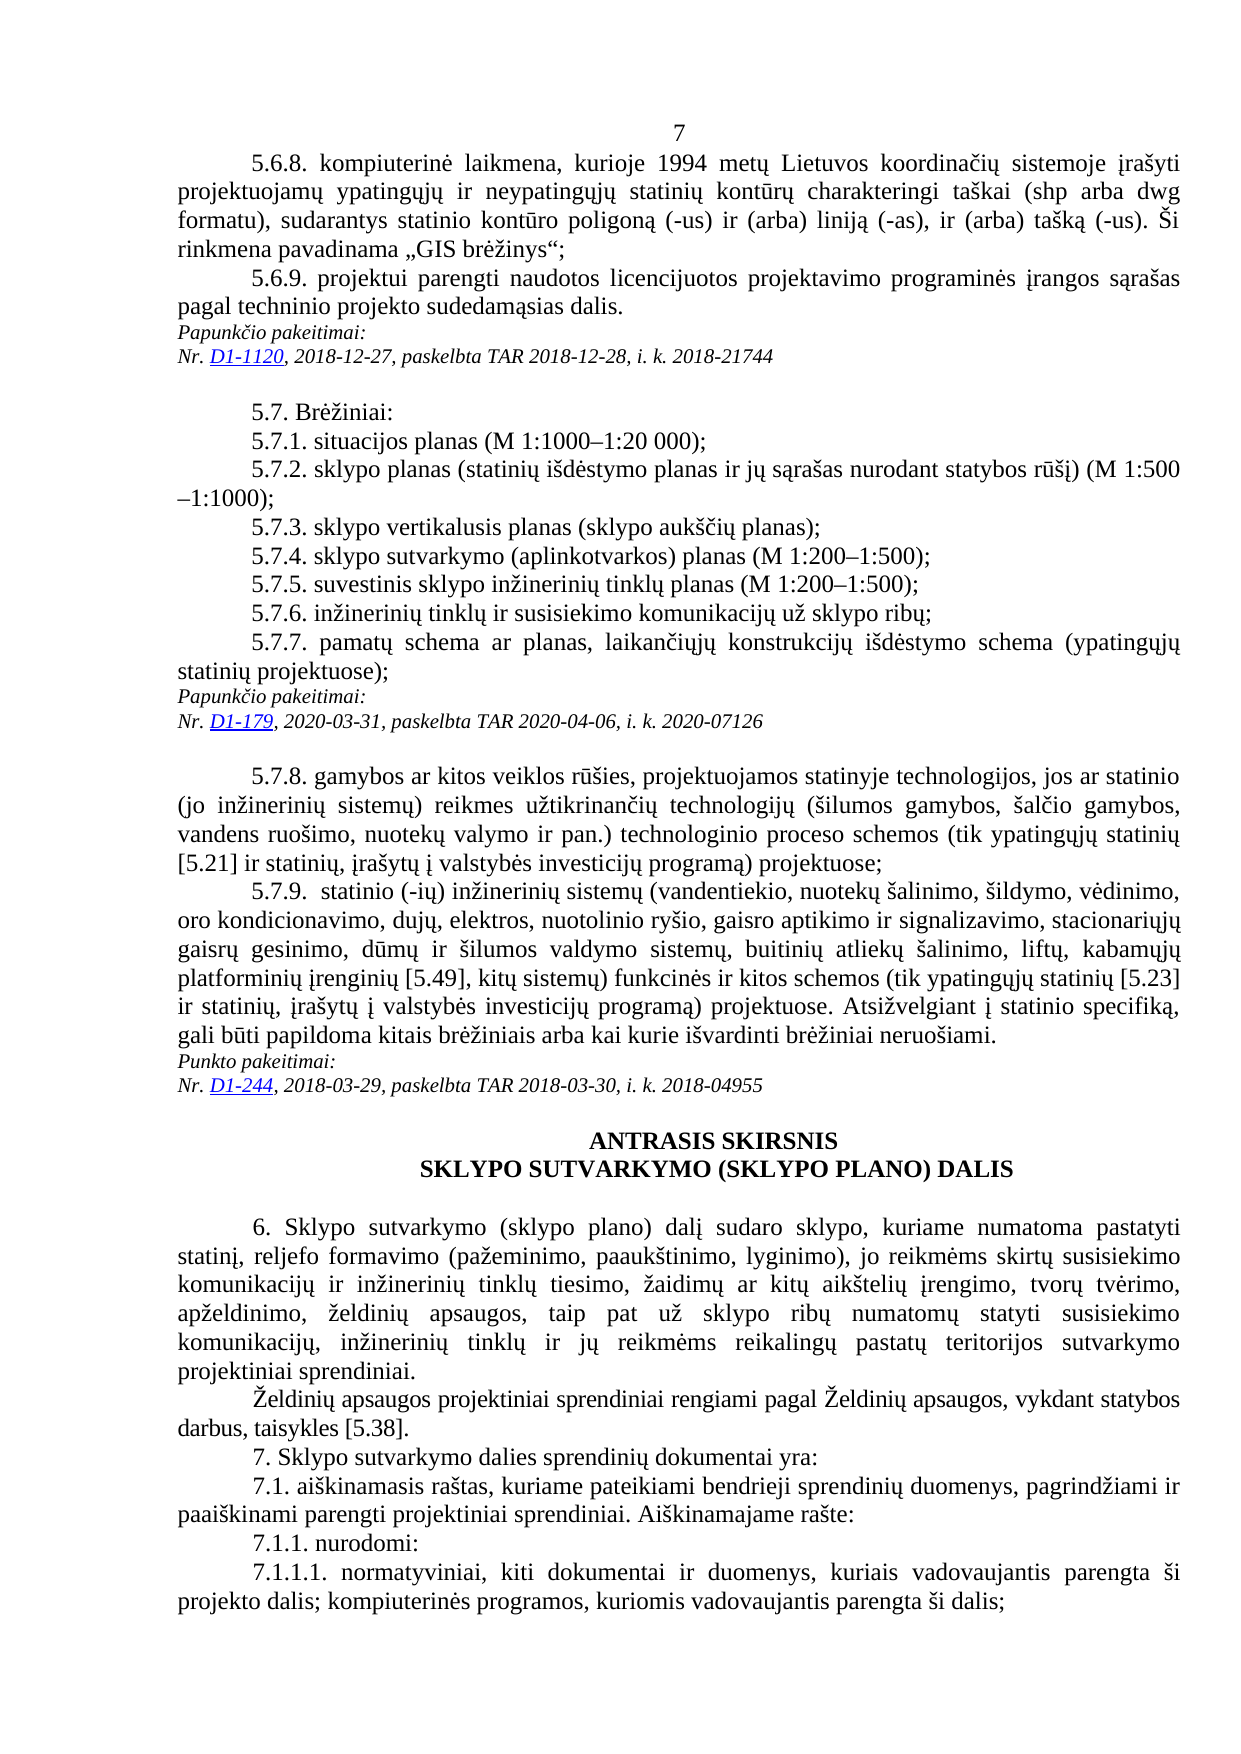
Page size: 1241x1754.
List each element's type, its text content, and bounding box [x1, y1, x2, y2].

text 5.7.5. suvestinis sklypo inžinerinių tinklų planas (M 1:200–1:500); [177, 569, 1181, 598]
text 5.7.2. sklypo planas (statinių išdėstymo planas ir jų sąrašas nurodant statybos rūšį) (M 1:500 –1:1000); [177, 454, 1181, 512]
text 7.1. aiškinamasis raštas, kuriame pateikiami bendrieji sprendinių duomenys, pagrindžiami ir paaiškinami parengti projektiniai sprendiniai. Aiškinamajame rašte: [177, 1471, 1181, 1528]
text 5.7.6. inžinerinių tinklų ir susisiekimo komunikacijų už sklypo ribų; [177, 598, 1181, 627]
text 5.7.7. pamatų schema ar planas, laikančiųjų konstrukcijų išdėstymo schema (ypatingųjų statinių projektuose); [177, 627, 1181, 684]
text 5.6.8. kompiuterinė laikmena, kurioje 1994 metų Lietuvos koordinačių sistemoje įrašyti projektuojamų ypatingųjų ir neypatingųjų statinių kontūrų charakteringi taškai (shp arba dwg formatu), sudarantys statinio kontūro poligoną (-us) ir (arba) liniją (-as), ir (arba) tašką (-us). Ši rinkmena pavadinama „GIS brėžinys“; [177, 148, 1181, 263]
text 7.1.1. nurodomi: [177, 1528, 1181, 1557]
text 5.7.1. situacijos planas (M 1:1000–1:20 000); [177, 426, 1181, 454]
text 7.1.1.1. normatyviniai, kiti dokumentai ir duomenys, kuriais vadovaujantis parengta ši projekto dalis; kompiuterinės programos, kuriomis vadovaujantis parengta ši dalis; [177, 1557, 1181, 1614]
text 5.7.8. gamybos ar kitos veiklos rūšies, projektuojamos statinyje technologijos, jos ar statinio (jo inžinerinių sistemų) reikmes užtikrinančių technologijų (šilumos gamybos, šalčio gamybos, vandens ruošimo, nuotekų valymo ir pan.) technologinio proceso schemos (tik ypatingųjų statinių [5.21] ir statinių, įrašytų į valstybės investicijų programą) projektuose; [177, 761, 1181, 876]
text Papunkčio pakeitimai: [177, 320, 1181, 344]
text 5.7.4. sklypo sutvarkymo (aplinkotvarkos) planas (M 1:200–1:500); [177, 541, 1181, 569]
text Nr. D1-244, 2018-03-29, paskelbta TAR 2018-03-30, i. k. 2018-04955 [177, 1073, 1181, 1097]
text Želdinių apsaugos projektiniai sprendiniai rengiami pagal Želdinių apsaugos, vykdant statybos darbus, taisykles [5.38]. [177, 1384, 1181, 1442]
text 5.7.3. sklypo vertikalusis planas (sklypo aukščių planas); [177, 512, 1181, 541]
text 6. Sklypo sutvarkymo (sklypo plano) dalį sudaro sklypo, kuriame numatoma pastatyti statinį, reljefo formavimo (pažeminimo, paaukštinimo, lyginimo), jo reikmėms skirtų susisiekimo komunikacijų ir inžinerinių tinklų tiesimo, žaidimų ar kitų aikštelių įrengimo, tvorų tvėrimo, apželdinimo, želdinių apsaugos, taip pat už sklypo ribų numatomų statyti susisiekimo komunikacijų, inžinerinių tinklų ir jų reikmėms reikalingų pastatų teritorijos sutvarkymo projektiniai sprendiniai. [177, 1212, 1181, 1384]
text Nr. D1-179, 2020-03-31, paskelbta TAR 2020-04-06, i. k. 2020-07126 [177, 708, 1181, 733]
text 5.7. Brėžiniai: [177, 397, 1181, 426]
text Punkto pakeitimai: [177, 1049, 1181, 1073]
text 5.7.9. statinio (-ių) inžinerinių sistemų (vandentiekio, nuotekų šalinimo, šildymo, vėdinimo, oro kondicionavimo, dujų, elektros, nuotolinio ryšio, gaisro aptikimo ir signalizavimo, stacionariųjų gaisrų gesinimo, dūmų ir šilumos valdymo sistemų, buitinių atliekų šalinimo, liftų, kabamųjų platforminių įrenginių [5.49], kitų sistemų) funkcinės ir kitos schemos (tik ypatingųjų statinių [5.23] ir statinių, įrašytų į valstybės investicijų programą) projektuose. Atsižvelgiant į statinio specifiką, gali būti papildoma kitais brėžiniais arba kai kurie išvardinti brėžiniai neruošiami. [177, 876, 1181, 1049]
text 5.6.9. projektui parengti naudotos licencijuotos projektavimo programinės įrangos sąrašas pagal techninio projekto sudedamąsias dalis. [177, 263, 1181, 320]
text Nr. D1-1120, 2018-12-27, paskelbta TAR 2018-12-28, i. k. 2018-21744 [177, 344, 1181, 368]
text 7. Sklypo sutvarkymo dalies sprendinių dokumentai yra: [177, 1442, 1181, 1471]
text ANTRASIS SKIRSNIS [177, 1126, 1181, 1154]
text SKLYPO SUTVARKYMO (SKLYPO PLANO) DALIS [177, 1154, 1181, 1183]
text Papunkčio pakeitimai: [177, 684, 1181, 708]
